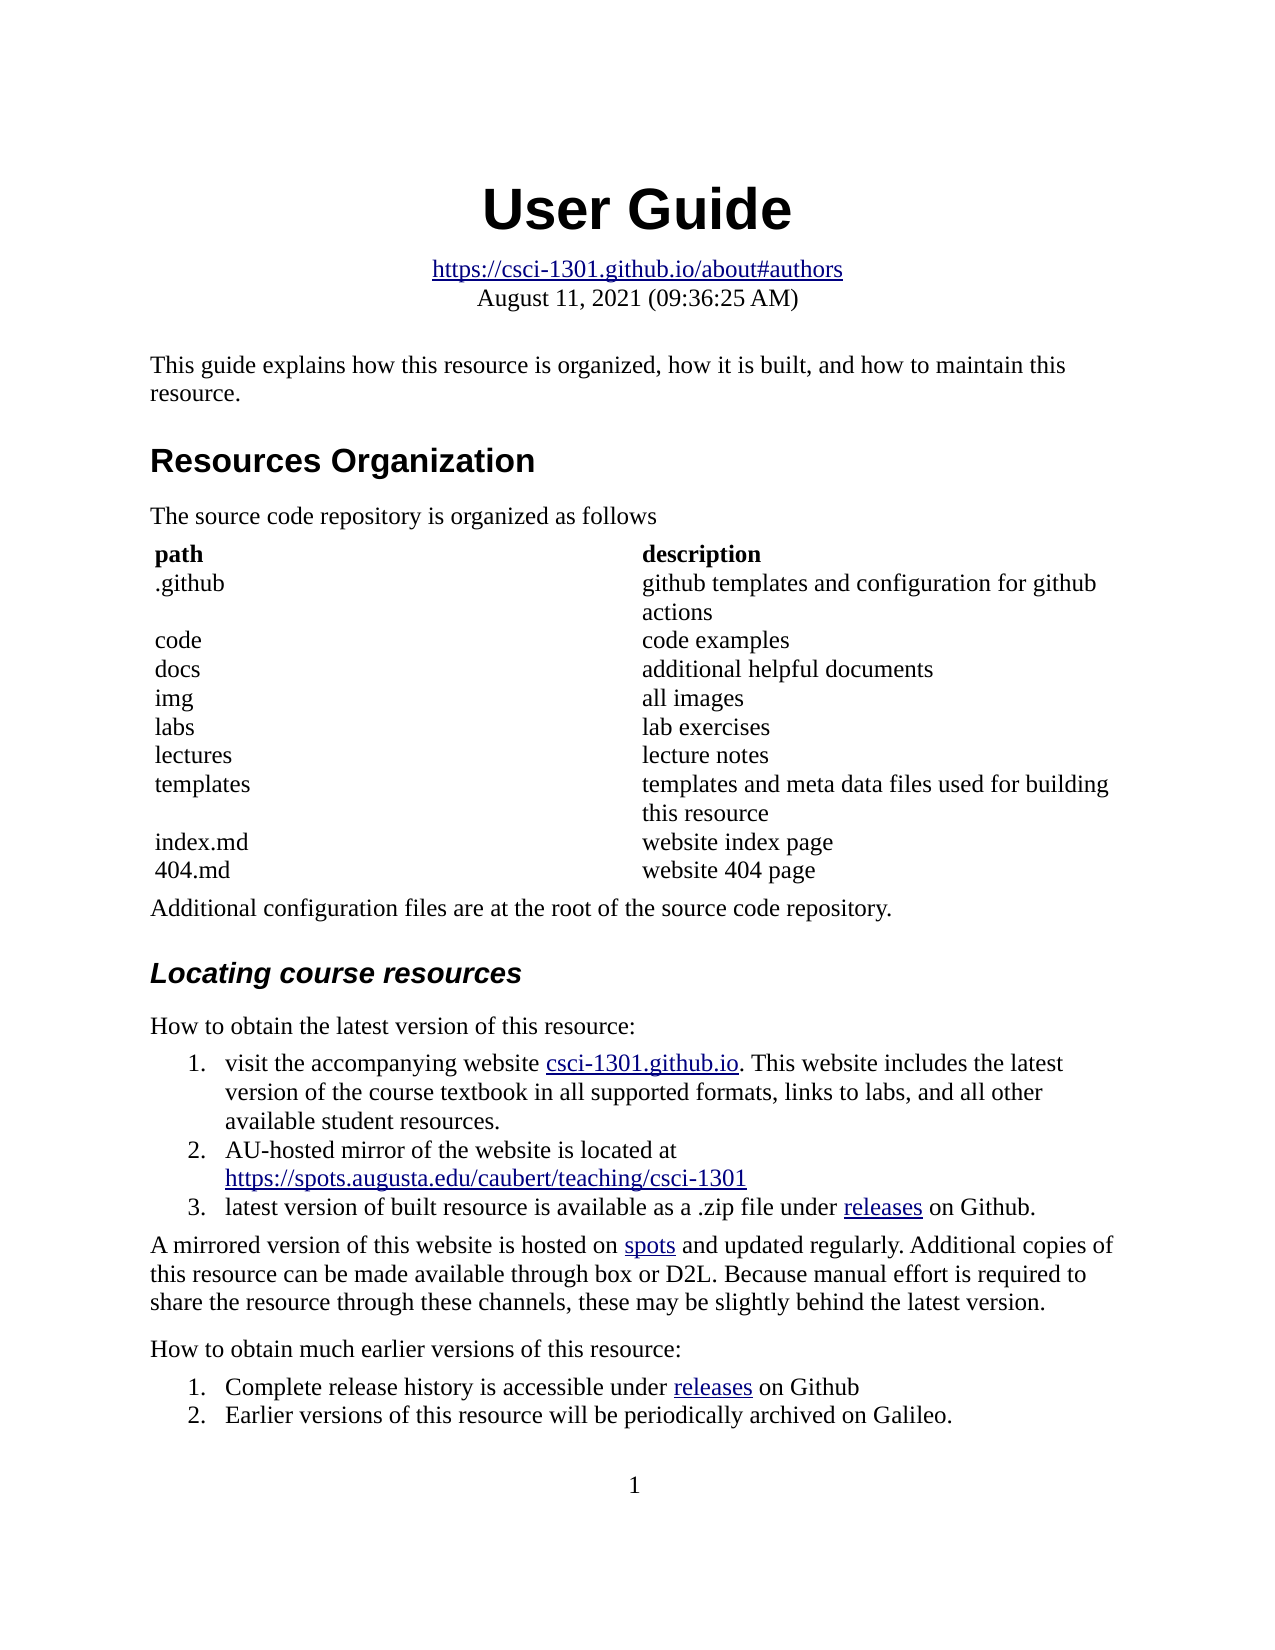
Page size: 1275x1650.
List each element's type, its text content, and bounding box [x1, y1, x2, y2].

table_header description [638, 539, 1125, 568]
text How to obtain much earlier versions of this resource: [150, 1334, 1125, 1363]
table_header path [150, 539, 637, 568]
table_cell labs [150, 712, 637, 740]
table_cell additional helpful documents [638, 654, 1125, 683]
text How to obtain the latest version of this resource: [150, 1011, 1125, 1039]
table_cell code examples [638, 625, 1125, 654]
table_cell img [150, 683, 637, 712]
list Complete release history is accessible under releases on Github [187, 1372, 1125, 1401]
list latest version of built resource is available as a .zip file under releases on Github. [187, 1192, 1125, 1221]
table_cell github templates and configuration for github actions [638, 568, 1125, 625]
text The source code repository is organized as follows [150, 501, 1125, 530]
table_cell 404.md [150, 855, 637, 884]
subtitle Locating course resources [150, 956, 1125, 989]
title User Guide [150, 175, 1125, 242]
table_cell docs [150, 654, 637, 683]
list Earlier versions of this resource will be periodically archived on Galileo. [187, 1401, 1125, 1429]
table_cell lectures [150, 740, 637, 769]
table_cell all images [638, 683, 1125, 712]
table_cell index.md [150, 827, 637, 855]
table_cell .github [150, 568, 637, 625]
table_cell website index page [638, 827, 1125, 855]
text https://csci-1301.github.io/about#authors [150, 254, 1125, 283]
table_cell templates and meta data files used for building this resource [638, 769, 1125, 827]
table_cell templates [150, 769, 637, 827]
table_cell code [150, 625, 637, 654]
table_cell lab exercises [638, 712, 1125, 740]
list visit the accompanying website csci-1301.github.io. This website includes the latest version of the course textbook in all supported formats, links to labs, and all other available student resources. [187, 1048, 1125, 1135]
text A mirrored version of this website is hosted on spots and updated regularly. Additional copies of this resource can be made available through box or D2L. Because manual effort is required to share the resource through these channels, these may be slightly behind the latest version. [150, 1230, 1125, 1316]
text This guide explains how this resource is organized, how it is built, and how to maintain this resource. [150, 350, 1125, 407]
table_cell lecture notes [638, 740, 1125, 769]
text August 11, 2021 (09:36:25 AM) [150, 283, 1125, 312]
text Additional configuration files are at the root of the source code repository. [150, 893, 1125, 922]
subtitle Resources Organization [150, 441, 1125, 480]
list AU-hosted mirror of the website is located at https://spots.augusta.edu/caubert/teaching/csci-1301 [187, 1135, 1125, 1192]
table_cell website 404 page [638, 855, 1125, 884]
